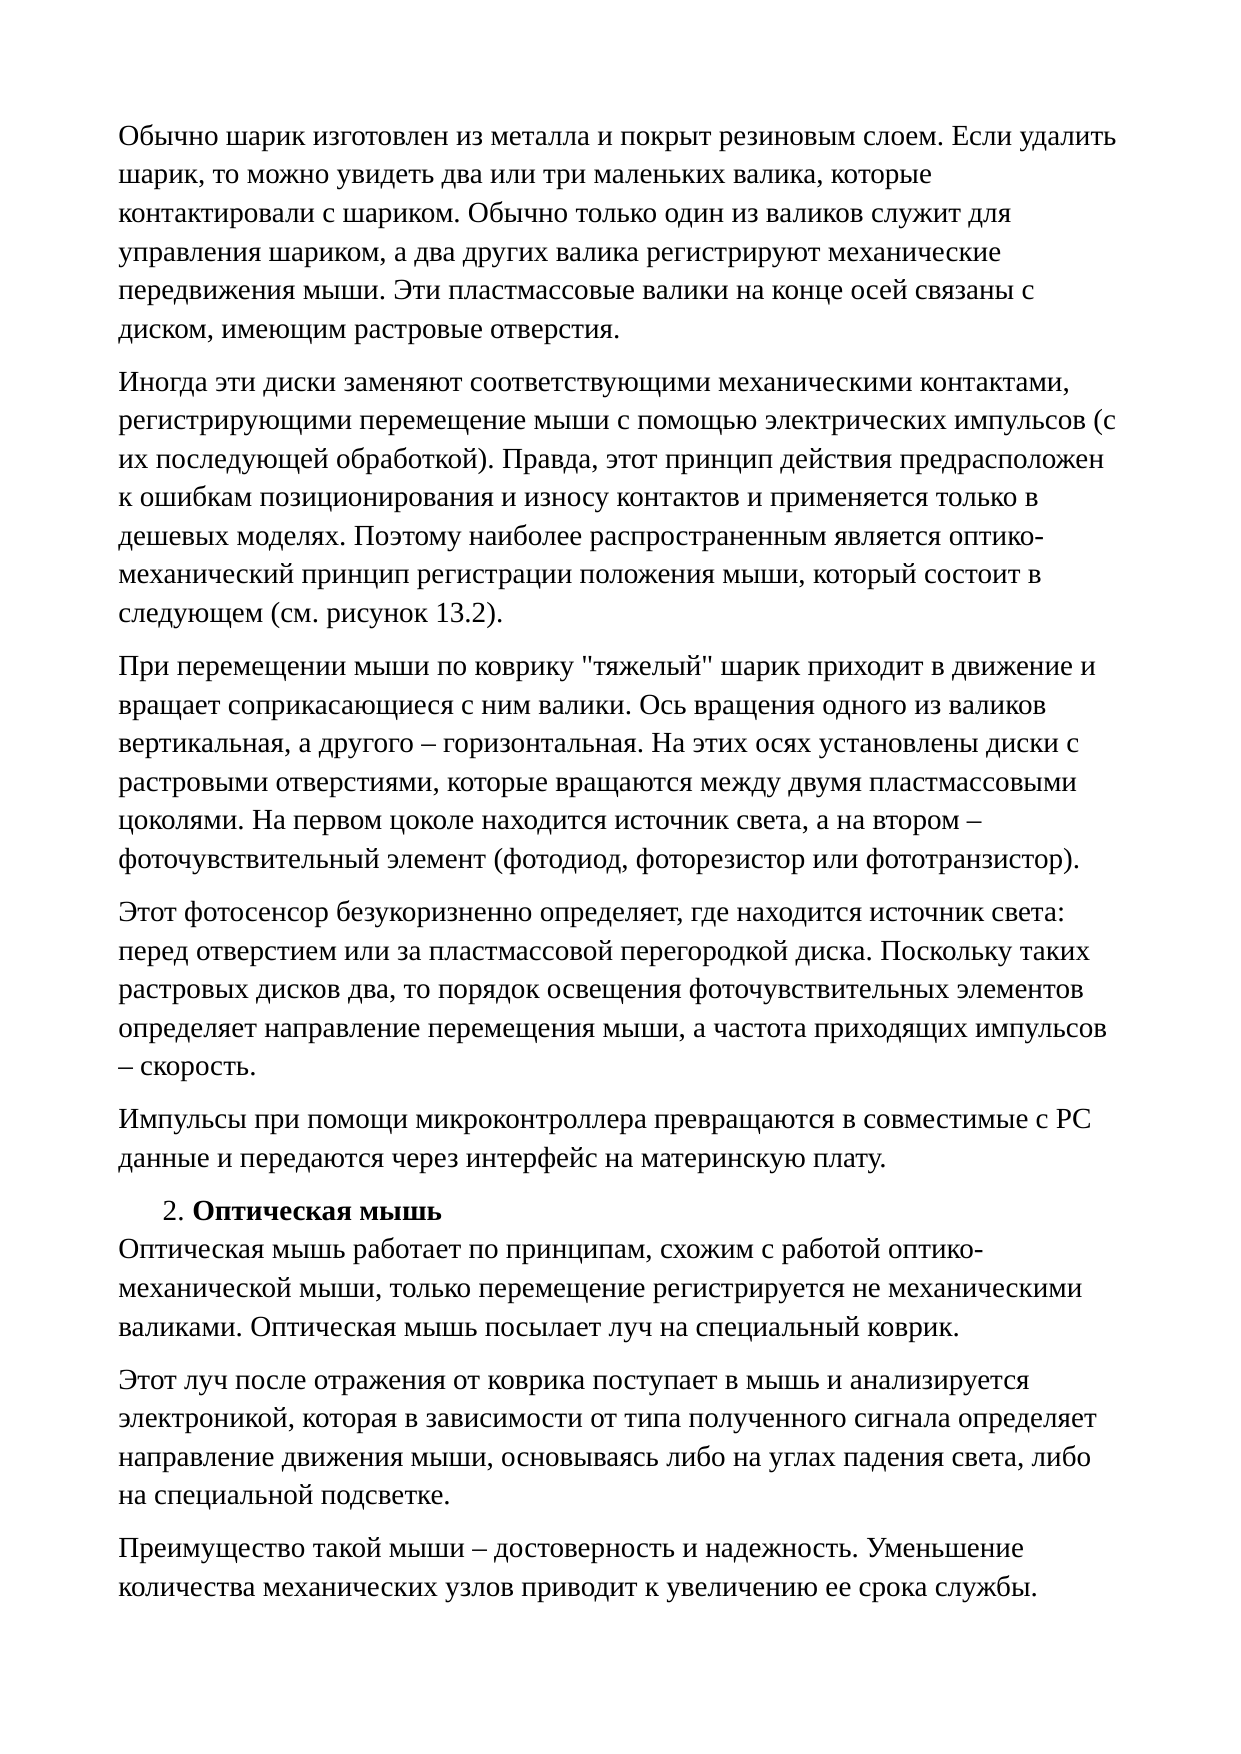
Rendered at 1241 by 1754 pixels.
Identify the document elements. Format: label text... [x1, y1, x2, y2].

text Импульсы при помощи микроконтроллера превращаются в совместимые с PC данные и передаются через интерфейс на материнскую плату. [118, 1101, 1122, 1173]
text Этот луч после отражения от коврика поступает в мышь и анализируется электроникой, которая в зависимости от типа полученного сигнала определяет направление движения мыши, основываясь либо на углах падения света, либо на специальной подсветке. [118, 1362, 1122, 1511]
text При перемещении мыши по коврику "тяжелый" шарик приходит в движение и вращает соприкасающиеся с ним валики. Ось вращения одного из валиков вертикальная, а другого – горизонтальная. На этих осях установлены диски с растровыми отверстиями, которые вращаются между двумя пластмассовыми цоколями. На первом цоколе находится источник света, а на втором – фоточувствительный элемент (фотодиод, фоторезистор или фототранзистор). [118, 648, 1122, 874]
text Обычно шарик изготовлен из металла и покрыт резиновым слоем. Если удалить шарик, то можно увидеть два или три маленьких валика, которые контактировали с шариком. Обычно только один из валиков служит для управления шариком, а два других валика регистрируют механические передвижения мыши. Эти пластмассовые валики на конце осей связаны с диском, имеющим растровые отверстия. [118, 118, 1122, 344]
text Преимущество такой мыши – достоверность и надежность. Уменьшение количества механических узлов приводит к увеличению ее срока службы. [118, 1531, 1122, 1603]
text Этот фотосенсор безукоризненно определяет, где находится источник света: перед отверстием или за пластмассовой перегородкой диска. Поскольку таких растровых дисков два, то порядок освещения фоточувствительных элементов определяет направление перемещения мыши, а частота приходящих импульсов – скорость. [118, 894, 1122, 1082]
list Оптическая мышь [162, 1193, 1122, 1227]
text Иногда эти диски заменяют соответствующими механическими контактами, регистрирующими перемещение мыши с помощью электрических импульсов (с их последующей обработкой). Правда, этот принцип действия предрасположен к ошибкам позиционирования и износу контактов и применяется только в дешевых моделях. Поэтому наиболее распространенным является оптико-механический принцип регистрации положения мыши, который состоит в следующем (см. рисунок 13.2). [118, 364, 1122, 629]
text Оптическая мышь работает по принципам, схожим с работой оптико-механической мыши, только перемещение регистрируется не механическими валиками. Оптическая мышь посылает луч на специальный коврик. [118, 1232, 1122, 1342]
